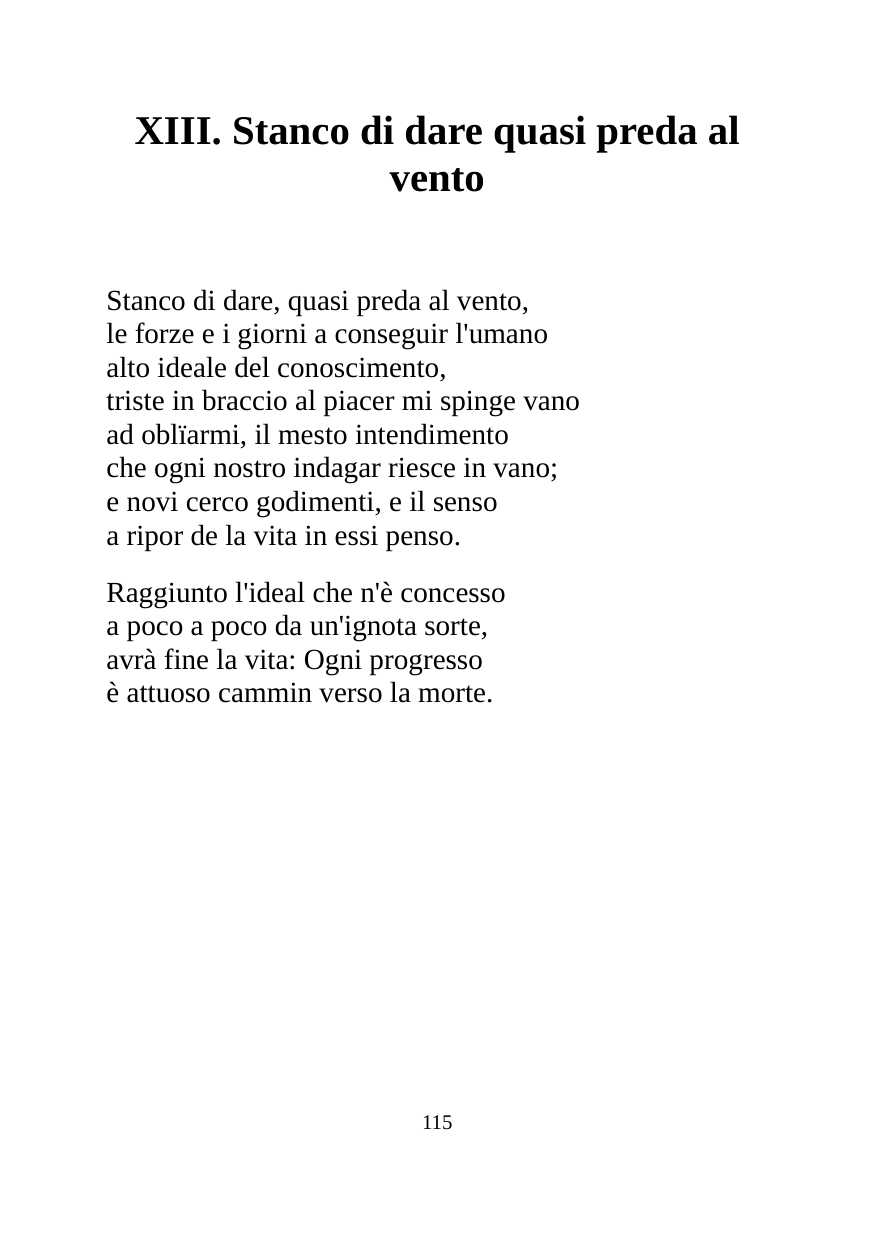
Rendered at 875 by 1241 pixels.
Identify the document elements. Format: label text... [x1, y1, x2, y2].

text Raggiunto l'ideal che n'è concesso [106, 575, 768, 608]
text e novi cerco godimenti, e il senso [106, 484, 768, 518]
text ad oblïarmi, il mesto intendimento [106, 417, 768, 451]
text Stanco di dare, quasi preda al vento, [106, 283, 768, 316]
text a poco a poco da un'ignota sorte, [106, 608, 768, 642]
subtitle XIII. Stanco di dare quasi preda al vento [106, 106, 768, 200]
text le forze e i giorni a conseguir l'umano [106, 316, 768, 350]
text triste in braccio al piacer mi spinge vano [106, 383, 768, 417]
text alto ideale del conoscimento, [106, 350, 768, 383]
text è attuoso cammin verso la morte. [106, 676, 768, 709]
text a ripor de la vita in essi penso. [106, 518, 768, 551]
text che ogni nostro indagar riesce in vano; [106, 451, 768, 484]
text avrà fine la vita: Ogni progresso [106, 642, 768, 676]
